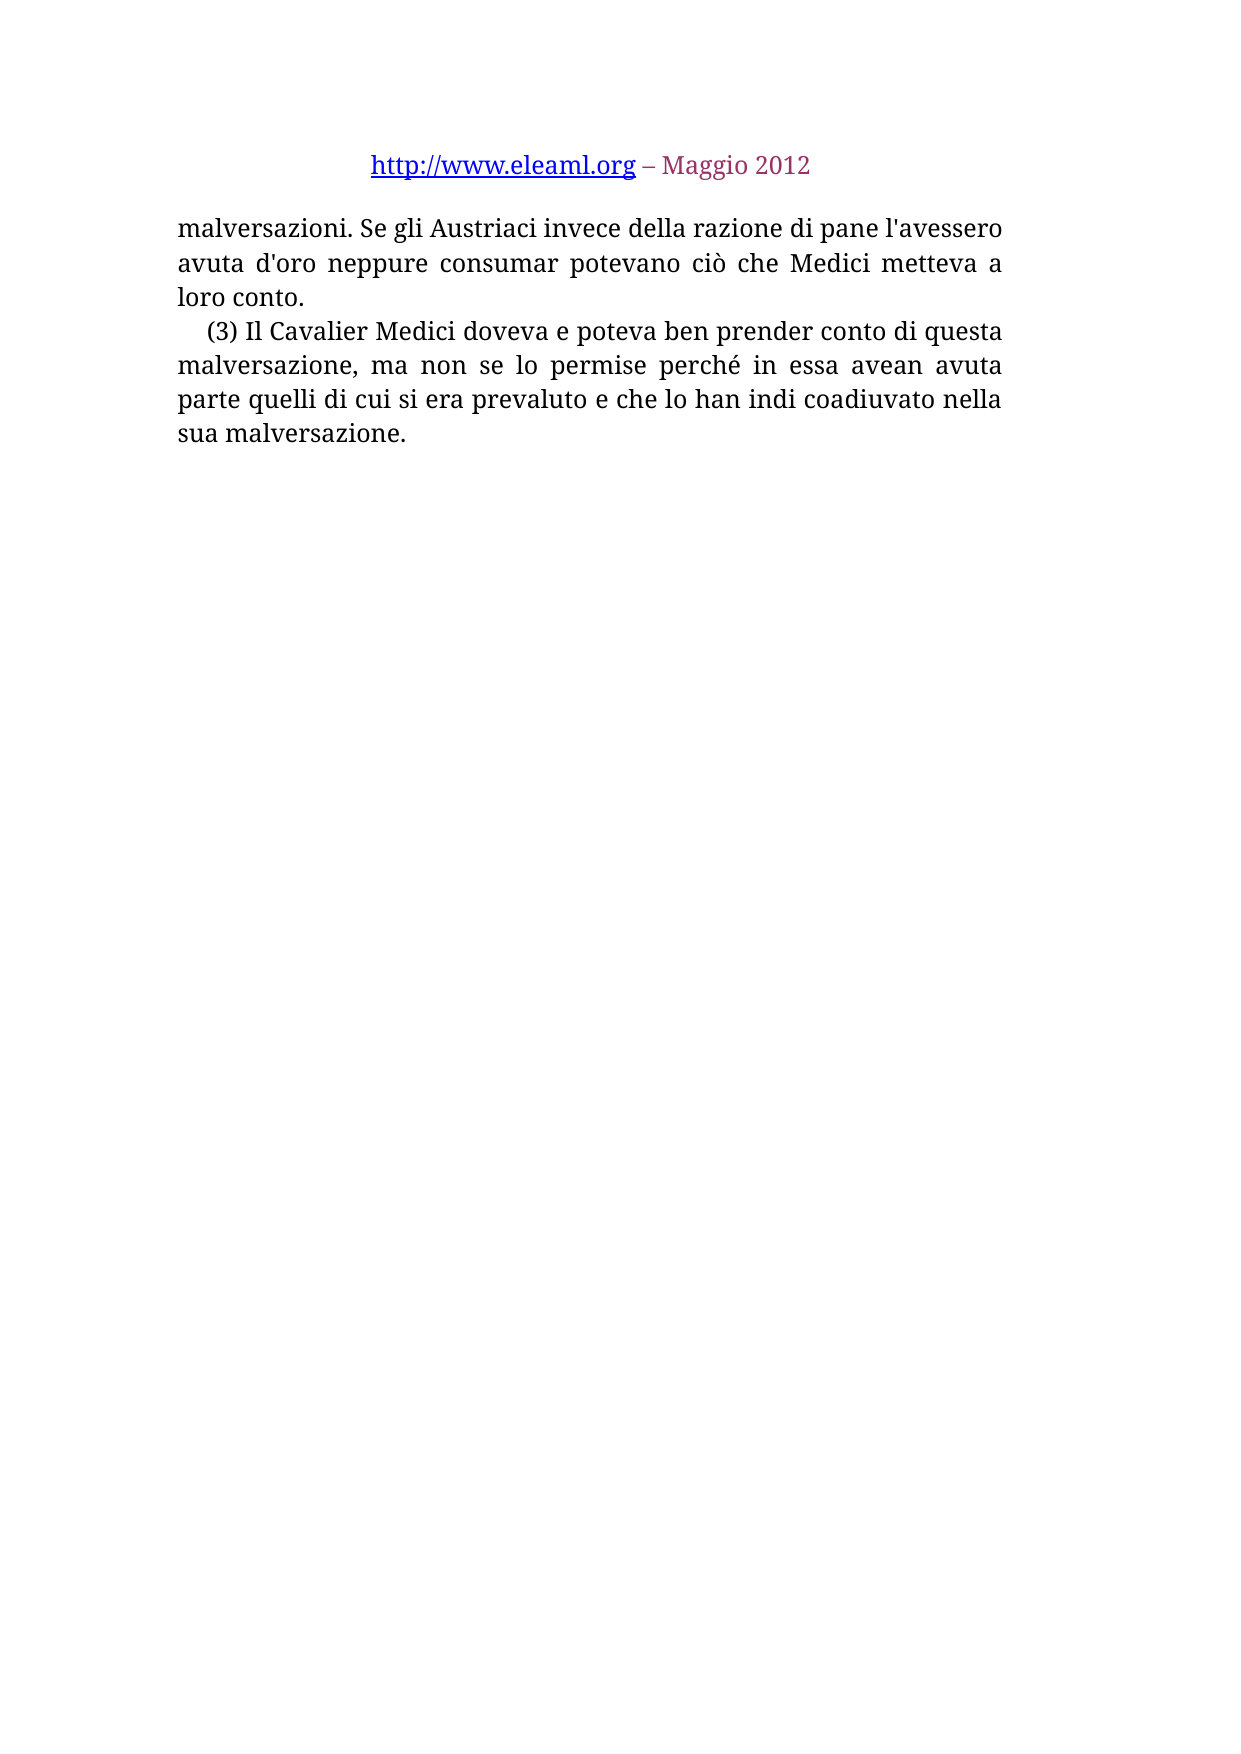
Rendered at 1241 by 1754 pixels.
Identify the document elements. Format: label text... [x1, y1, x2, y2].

text (3) Il Cavalier Medici doveva e poteva ben prender conto di questa malversazione, ma non se lo permise perché in essa avean avuta parte quelli di cui si era prevaluto e che lo han indi coadiuvato nella sua malversazione. [177, 313, 1004, 449]
text malversazioni. Se gli Austriaci invece della razione di pane l'avessero avuta d'oro neppure consumar potevano ciò che Medici metteva a loro conto. [177, 211, 1004, 313]
